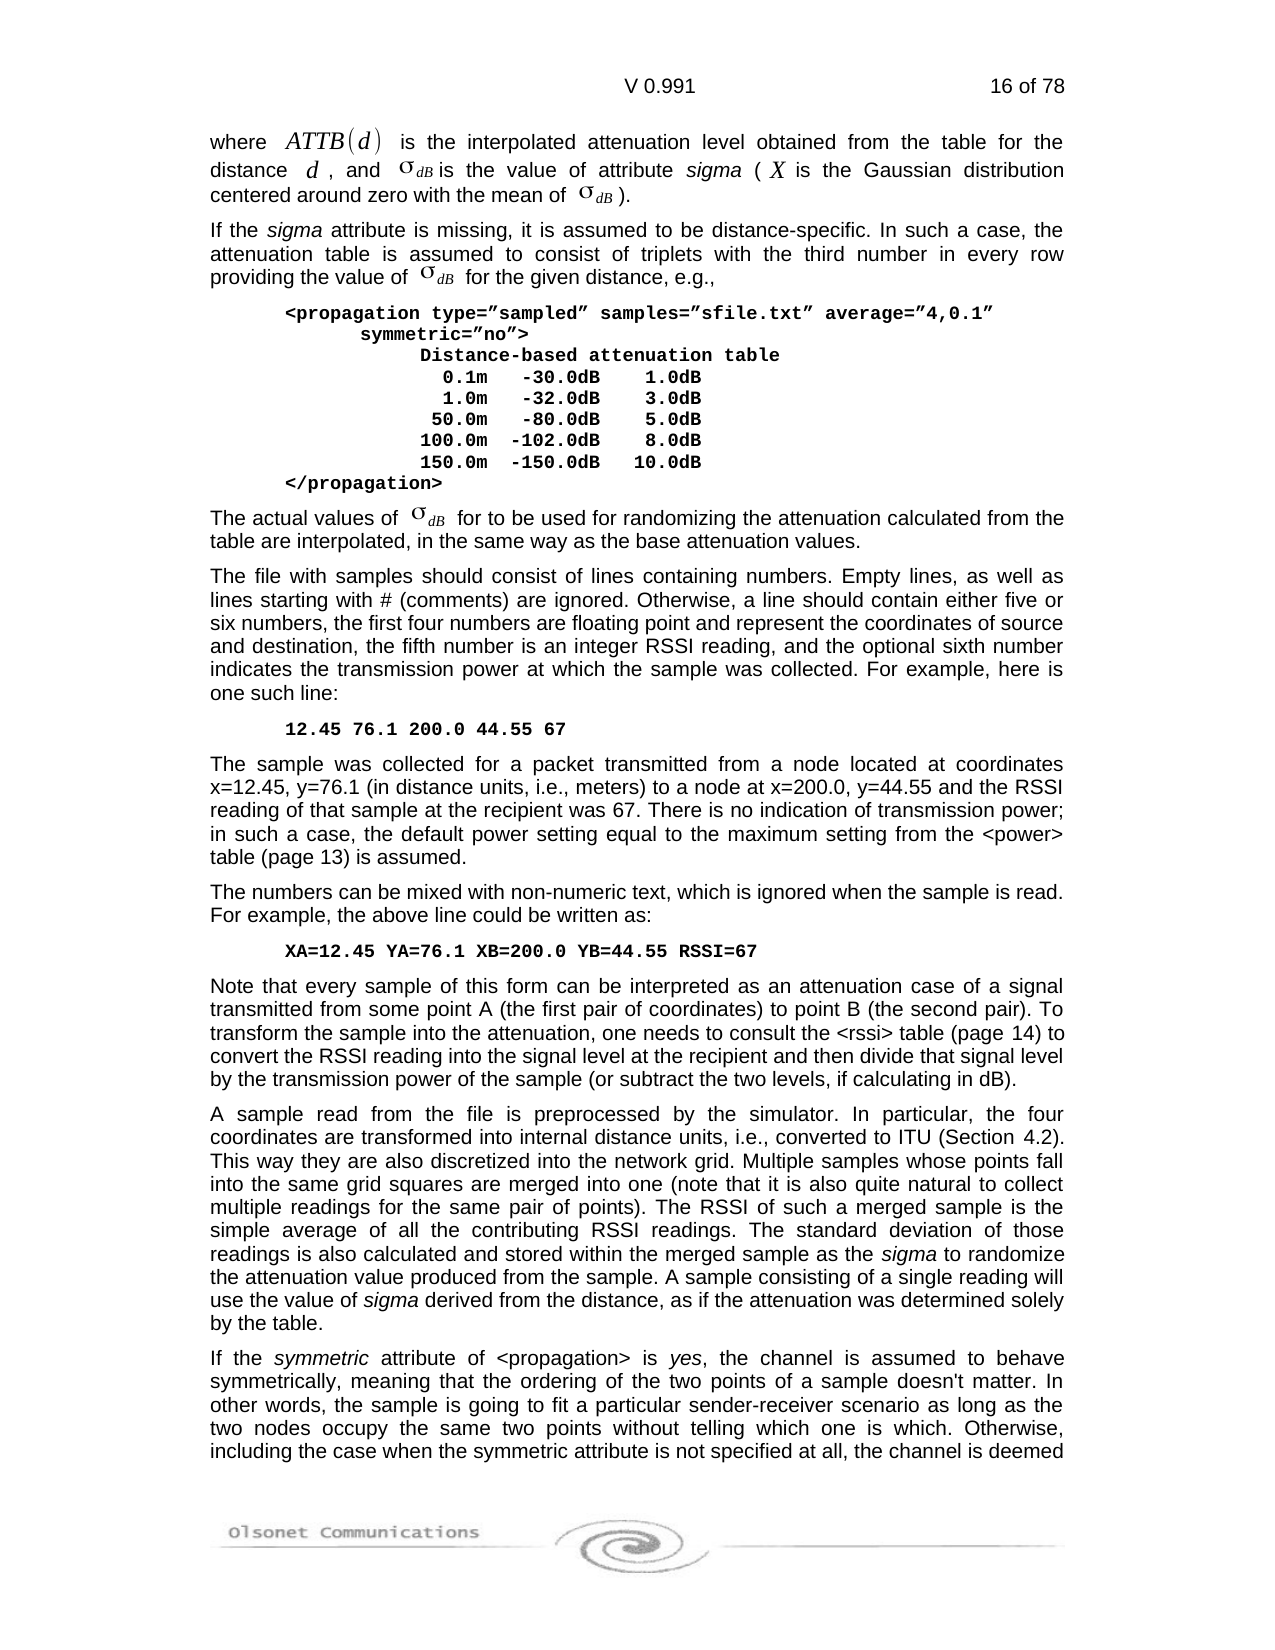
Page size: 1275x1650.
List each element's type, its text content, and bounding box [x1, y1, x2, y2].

text <propagation type=”sampled” samples=”sfile.txt” average=”4,0.1” [210, 301, 1065, 325]
text The file with samples should consist of lines containing numbers. Empty lines, as well as lines starting with # (comments) are ignored. Otherwise, a line should contain either five or six numbers, the first four numbers are floating point and represent the coordinates of source and destination, the fifth number is an integer RSSI reading, and the optional sixth number indicates the transmission power at which the sample was collected. For example, here is one such line: [210, 565, 1065, 704]
text 1.0m -32.0dB 3.0dB [210, 389, 1065, 410]
text If the symmetric attribute of <propagation> is yes, the channel is assumed to behave symmetrically, meaning that the ordering of the two points of a sample doesn't matter. In other words, the sample is going to fit a particular sender-receiver scenario as long as the two nodes occupy the same two points without telling which one is which. Otherwise, including the case when the symmetric attribute is not specified at all, the channel is deemed [210, 1347, 1065, 1463]
text where is the interpolated attenuation level obtained from the table for the distance , and is the value of attribute sigma (is the Gaussian distribution centered around zero with the mean of ). [210, 128, 1065, 207]
text The sample was collected for a packet transmitted from a node located at coordinates x=12.45, y=76.1 (in distance units, i.e., meters) to a node at x=200.0, y=44.55 and the RSSI reading of that sample at the recipient was 67. There is no indication of transmission power; in such a case, the default power setting equal to the maximum setting from the <power> table (page 13) is assumed. [210, 752, 1065, 868]
text Note that every sample of this form can be interpreted as an attenuation case of a signal transmitted from some point A (the first pair of coordinates) to point B (the second pair). To transform the sample into the attenuation, one needs to consult the <rssi> table (page 14) to convert the RSSI reading into the signal level at the recipient and then divide that signal level by the transmission power of the sample (or subtract the two levels, if calculating in dB). [210, 975, 1065, 1091]
text 12.45 76.1 200.0 44.55 67 [210, 716, 1065, 741]
text XA=12.45 YA=76.1 XB=200.0 YB=44.55 RSSI=67 [210, 938, 1065, 963]
picture [210, 1504, 1065, 1596]
text The actual values of for to be used for randomizing the attenuation calculated from the table are interpolated, in the same way as the base attenuation values. [210, 507, 1065, 553]
text symmetric=”no”> [210, 325, 1065, 346]
text If the sigma attribute is missing, it is assumed to be distance-specific. In such a case, the attenuation table is assumed to consist of triplets with the third number in every row providing the value of for the given distance, e.g., [210, 219, 1065, 289]
text 0.1m -30.0dB 1.0dB [210, 367, 1065, 389]
text </propagation> [210, 474, 1065, 495]
text 100.0m -102.0dB 8.0dB [210, 431, 1065, 452]
text The numbers can be mixed with non-numeric text, which is ignored when the sample is read. For example, the above line could be written as: [210, 880, 1065, 927]
text A sample read from the file is preprocessed by the simulator. In particular, the four coordinates are transformed into internal distance units, i.e., converted to ITU (Section 4.2). This way they are also discretized into the network grid. Multiple samples whose points fall into the same grid squares are merged into one (note that it is also quite natural to collect multiple readings for the same pair of points). The RSSI of such a merged sample is the simple average of all the contributing RSSI readings. The standard deviation of those readings is also calculated and stored within the merged sample as the sigma to randomize the attenuation value produced from the sample. A sample consisting of a single reading will use the value of sigma derived from the distance, as if the attenuation was determined solely by the table. [210, 1103, 1065, 1335]
text 50.0m -80.0dB 5.0dB [210, 410, 1065, 431]
text Distance-based attenuation table [210, 346, 1065, 367]
text 150.0m -150.0dB 10.0dB [210, 452, 1065, 474]
